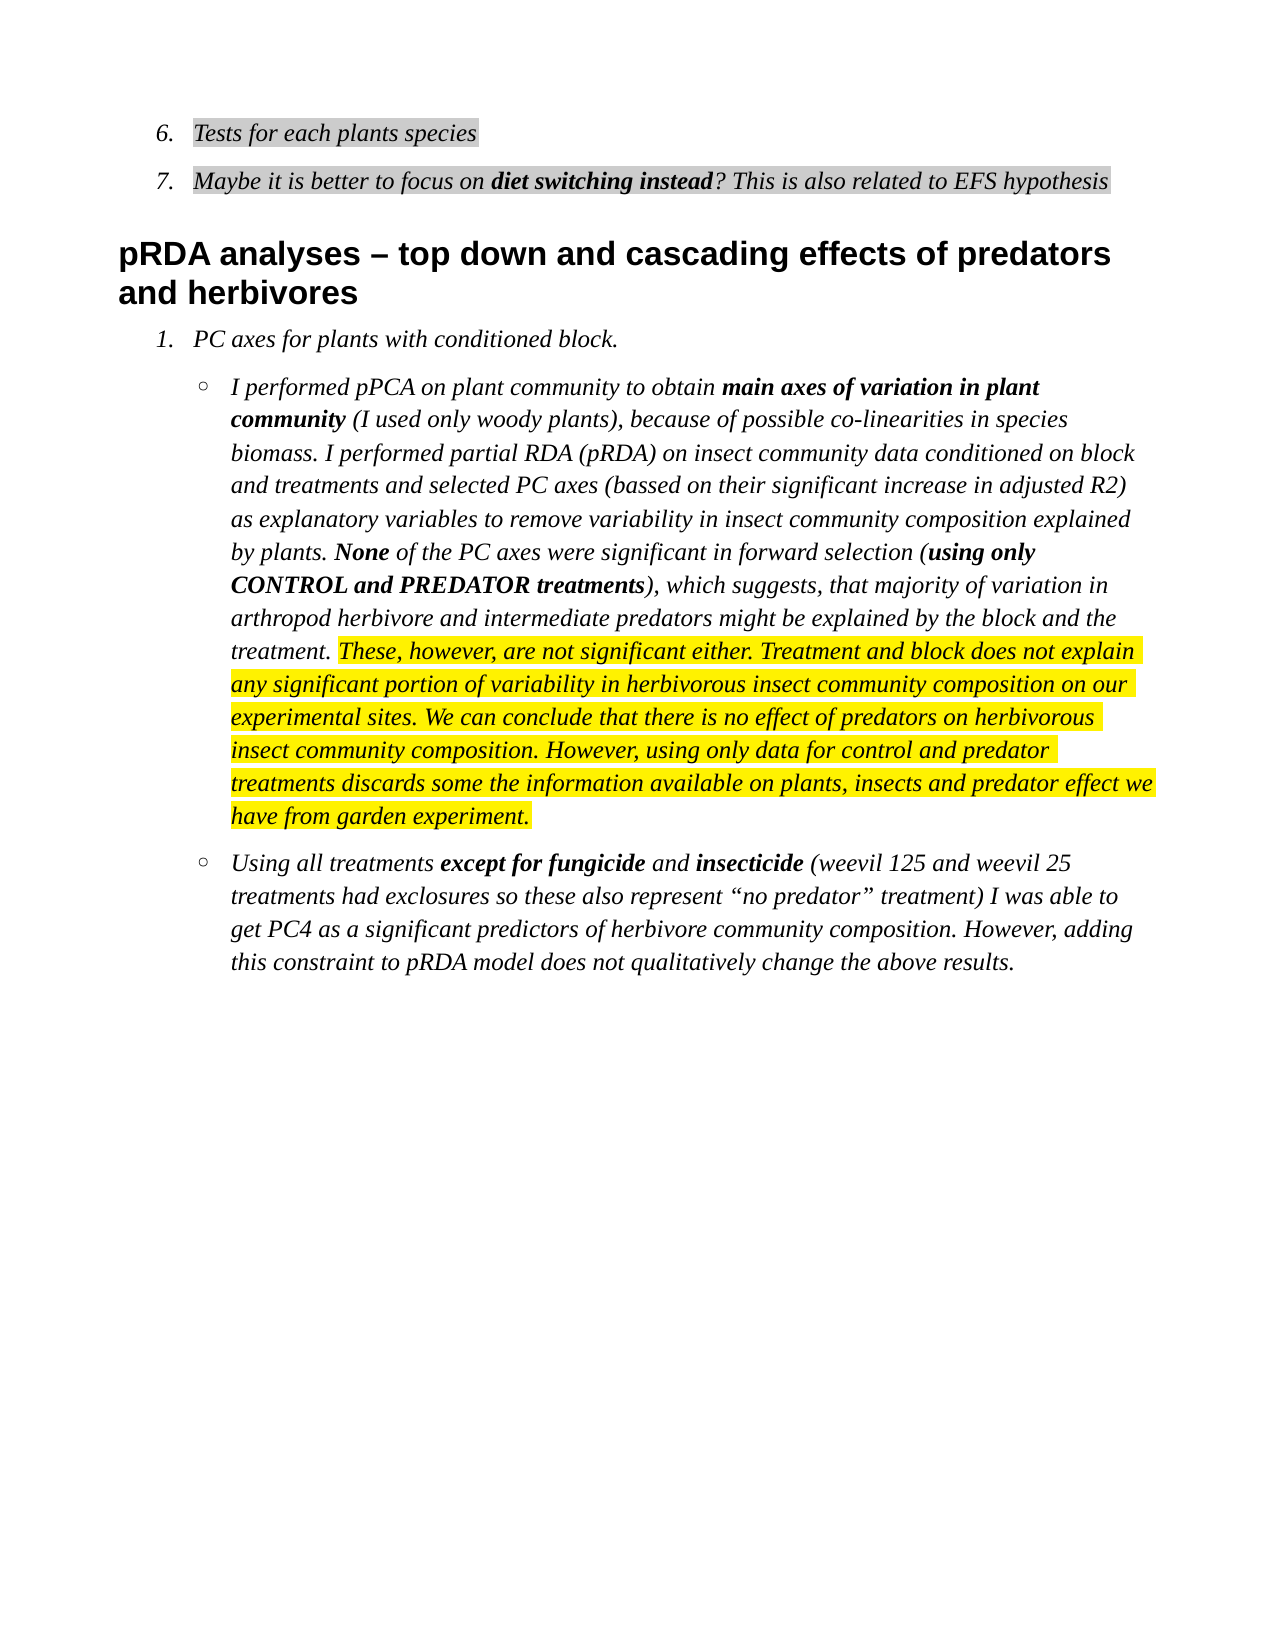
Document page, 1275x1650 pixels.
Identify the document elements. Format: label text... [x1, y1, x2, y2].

list Tests for each plants species [156, 118, 1157, 147]
subtitle pRDA analyses – top down and cascading effects of predators and herbivores [118, 234, 1157, 311]
list PC axes for plants with conditioned block. [156, 324, 1157, 353]
list Using all treatments except for fungicide and insecticide (weevil 125 and weevil 25 treatments had exclosures so these also represent “no predator” treatment) I was able to get PC4 as a significant predictors of herbivore community composition. However, adding this constraint to pRDA model does not qualitatively change the above results. [193, 848, 1157, 976]
list I performed pPCA on plant community to obtain main axes of variation in plant community (I used only woody plants), because of possible co-linearities in species biomass. I performed partial RDA (pRDA) on insect community data conditioned on block and treatments and selected PC axes (bassed on their significant increase in adjusted R2) as explanatory variables to remove variability in insect community composition explained by plants. None of the PC axes were significant in forward selection (using only CONTROL and PREDATOR treatments), which suggests, that majority of variation in arthropod herbivore and intermediate predators might be explained by the block and the treatment. These, however, are not significant either. Treatment and block does not explain any significant portion of variability in herbivorous insect community composition on our experimental sites. We can conclude that there is no effect of predators on herbivorous insect community composition. However, using only data for control and predator treatments discards some the information available on plants, insects and predator effect we have from garden experiment. [193, 372, 1157, 829]
list Maybe it is better to focus on diet switching instead? This is also related to EFS hypothesis [156, 166, 1157, 194]
